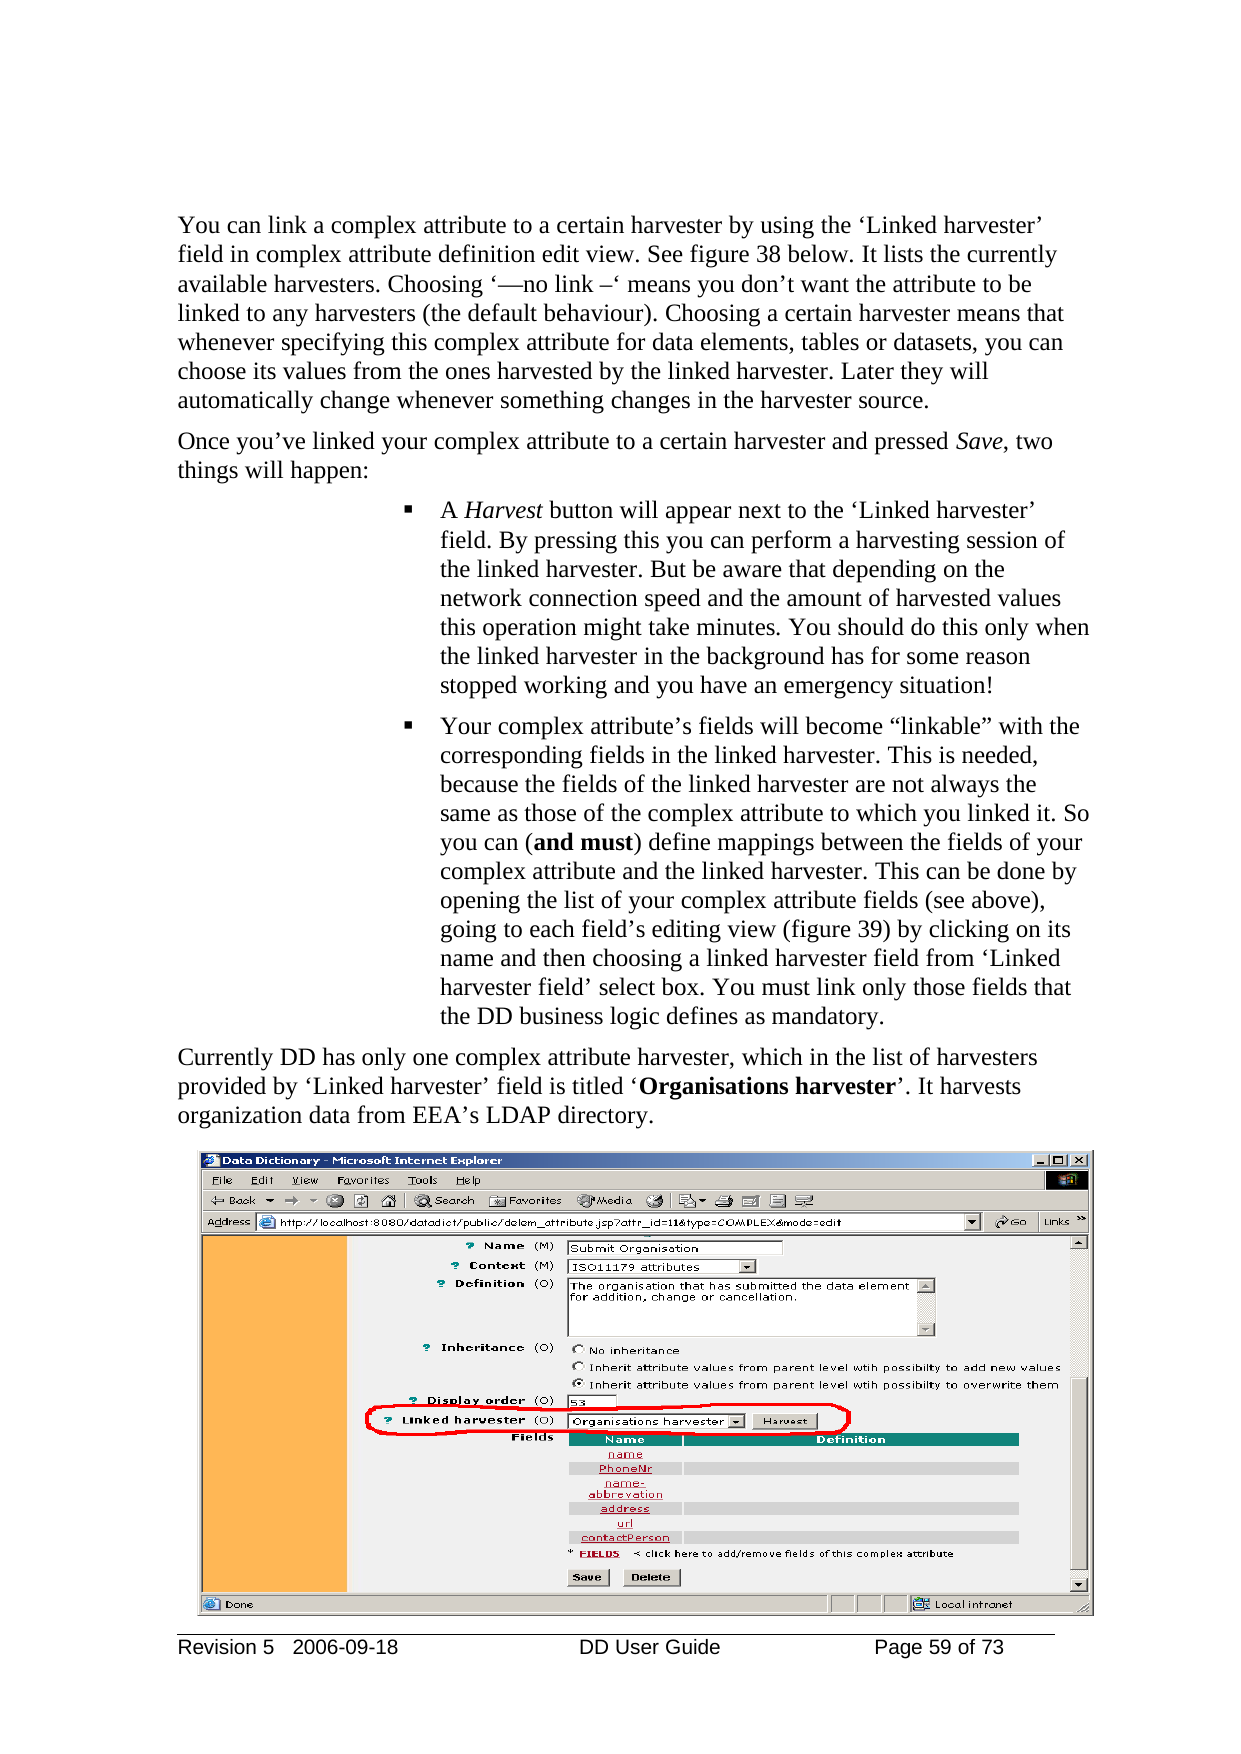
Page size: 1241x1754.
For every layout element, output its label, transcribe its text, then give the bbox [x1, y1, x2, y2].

text Currently DD has only one complex attribute harvester, which in the list of harvesters provided by ‘Linked harvester’ field is titled ‘Organisations harvester’. It harvests organization data from EEA’s LDAP directory. [177, 1042, 1092, 1129]
list Your complex attribute’s fields will become “linkable” with the corresponding fields in the linked harvester. This is needed, because the fields of the linked harvester are not always the same as those of the complex attribute to which you linked it. So you can (and must) define mappings between the fields of your complex attribute and the linked harvester. This can be done by opening the list of your complex attribute fields (see above), going to each field’s editing view (figure 39) by clicking on its name and then choosing a linked harvester field from ‘Linked harvester field’ select box. You must link only those fields that the DD business logic defines as mandatory. [402, 711, 1092, 1030]
list A Harvest button will appear next to the ‘Linked harvester’ field. By pressing this you can perform a harvesting session of the linked harvester. But be aware that depending on the network connection speed and the amount of harvested values this operation might take minutes. You should do this only when the linked harvester in the background has for some reason stopped working and you have an emergency situation! [402, 495, 1092, 699]
text You can link a complex attribute to a certain harvester by using the ‘Linked harvester’ field in complex attribute definition edit view. See figure 38 below. It lists the currently available harvesters. Choosing ‘—no link –‘ means you don’t want the attribute to be linked to any harvesters (the default behaviour). Choosing a certain harvester means that whenever specifying this complex attribute for data elements, tables or datasets, you can choose its values from the ones harvested by the linked harvester. Later they will automatically change whenever something changes in the harvester source. [177, 210, 1092, 414]
picture [197, 1150, 1094, 1616]
text Once you’ve linked your complex attribute to a certain harvester and pressed Save, two things will happen: [177, 426, 1092, 484]
